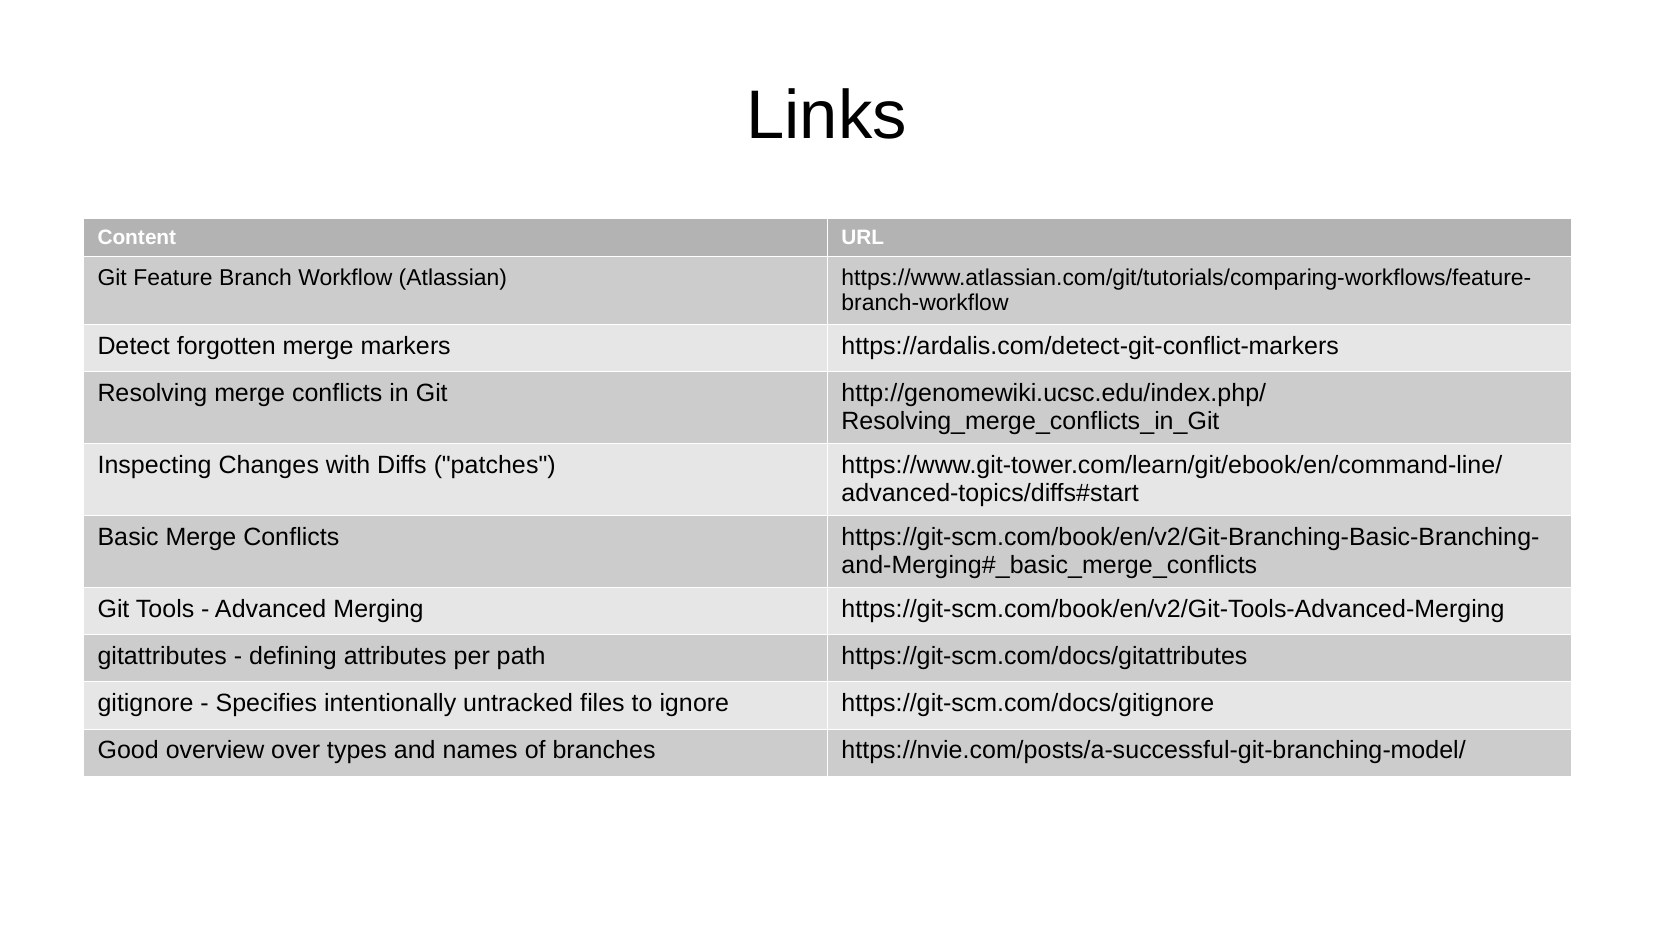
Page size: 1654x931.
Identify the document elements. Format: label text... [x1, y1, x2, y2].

table_cell https://git-scm.com/book/en/v2/Git-Tools-Advanced-Merging [828, 588, 1571, 634]
table_cell gitignore - Specifies intentionally untracked files to ignore [84, 682, 827, 729]
table_header URL [828, 219, 1571, 256]
table_cell Git Feature Branch Workflow (Atlassian) [84, 257, 827, 324]
table_cell Git Tools - Advanced Merging [84, 588, 827, 634]
table_cell https://git-scm.com/docs/gitattributes [828, 635, 1571, 681]
table_cell Basic Merge Conflicts [84, 516, 827, 587]
table_cell gitattributes - defining attributes per path [84, 635, 827, 681]
table_cell Inspecting Changes with Diffs ("patches") [84, 444, 827, 515]
table_cell https://www.git-tower.com/learn/git/ebook/en/command-line/advanced-topics/diffs#start [828, 444, 1571, 515]
table_cell https://www.atlassian.com/git/tutorials/comparing-workflows/feature-branch-workflow [828, 257, 1571, 324]
table_cell Detect forgotten merge markers [84, 325, 827, 371]
table_cell http://genomewiki.ucsc.edu/index.php/Resolving_merge_conflicts_in_Git [828, 372, 1571, 443]
title Links [82, 37, 1571, 193]
table_cell Resolving merge conflicts in Git [84, 372, 827, 443]
table_header Content [84, 219, 827, 256]
table_cell https://nvie.com/posts/a-successful-git-branching-model/ [828, 730, 1571, 776]
table_cell Good overview over types and names of branches [84, 730, 827, 776]
table_cell https://git-scm.com/book/en/v2/Git-Branching-Basic-Branching-and-Merging#_basic_merge_conflicts [828, 516, 1571, 587]
table_cell https://git-scm.com/docs/gitignore [828, 682, 1571, 729]
table_cell https://ardalis.com/detect-git-conflict-markers [828, 325, 1571, 371]
